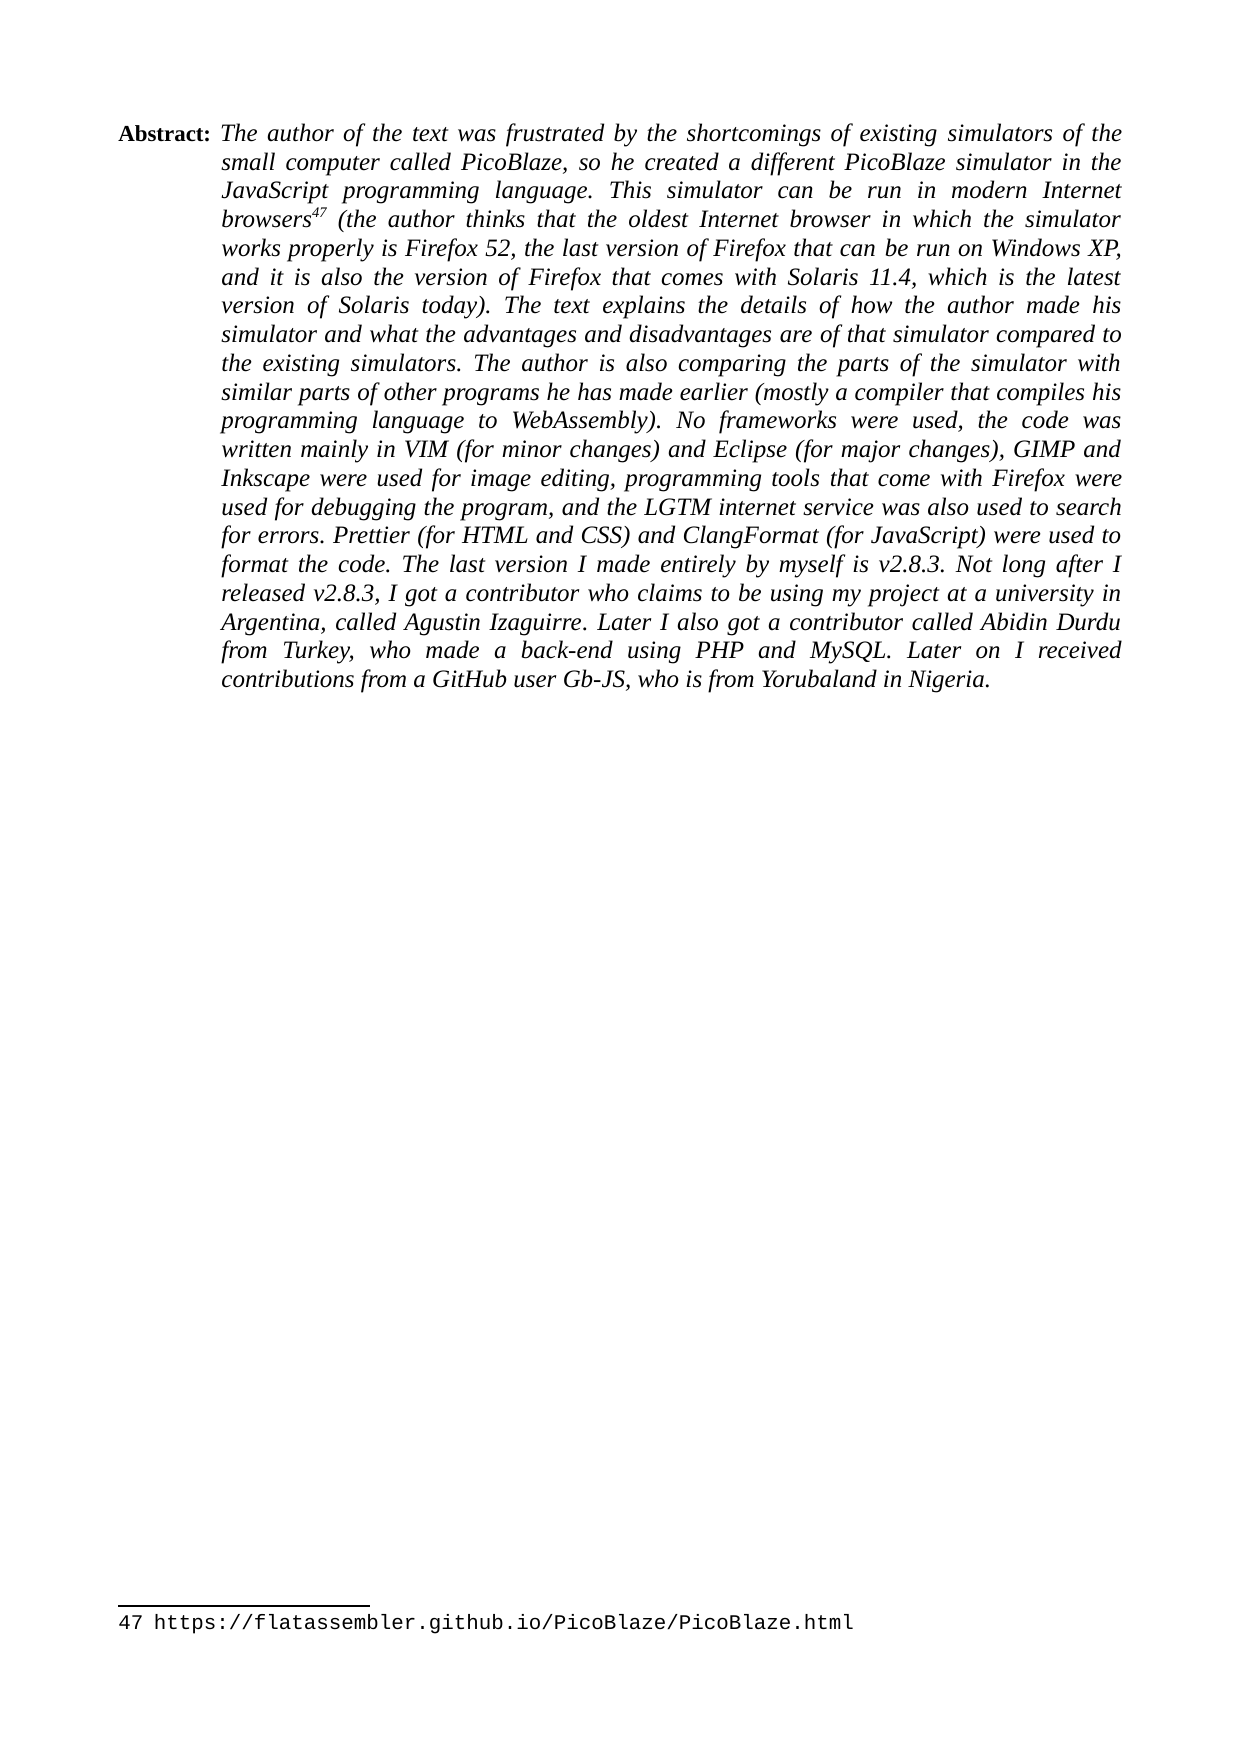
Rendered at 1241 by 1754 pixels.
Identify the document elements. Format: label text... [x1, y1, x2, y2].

text https://flatassembler.github.io/PicoBlaze/PicoBlaze.html [118, 1612, 1122, 1636]
text Abstract: The author of the text was frustrated by the shortcomings of existing simulators of the small computer called PicoBlaze, so he created a different PicoBlaze simulator in the JavaScript programming language. This simulator can be run in modern Internet browsers (the author thinks that the oldest Internet browser in which the simulator works properly is Firefox 52, the last version of Firefox that can be run on Windows XP, and it is also the version of Firefox that comes with Solaris 11.4, which is the latest version of Solaris today). The text explains the details of how the author made his simulator and what the advantages and disadvantages are of that simulator compared to the existing simulators. The author is also comparing the parts of the simulator with similar parts of other programs he has made earlier (mostly a compiler that compiles his programming language to WebAssembly). No frameworks were used, the code was written mainly in VIM (for minor changes) and Eclipse (for major changes), GIMP and Inkscape were used for image editing, programming tools that come with Firefox were used for debugging the program, and the LGTM internet service was also used to search for errors. Prettier (for HTML and CSS) and ClangFormat (for JavaScript) were used to format the code. The last version I made entirely by myself is v2.8.3. Not long after I released v2.8.3, I got a contributor who claims to be using my project at a university in Argentina, called Agustin Izaguirre. Later I also got a contributor called Abidin Durdu from Turkey, who made a back-end using PHP and MySQL. Later on I received contributions from a GitHub user Gb-JS, who is from Yorubaland in Nigeria. [118, 118, 1122, 693]
